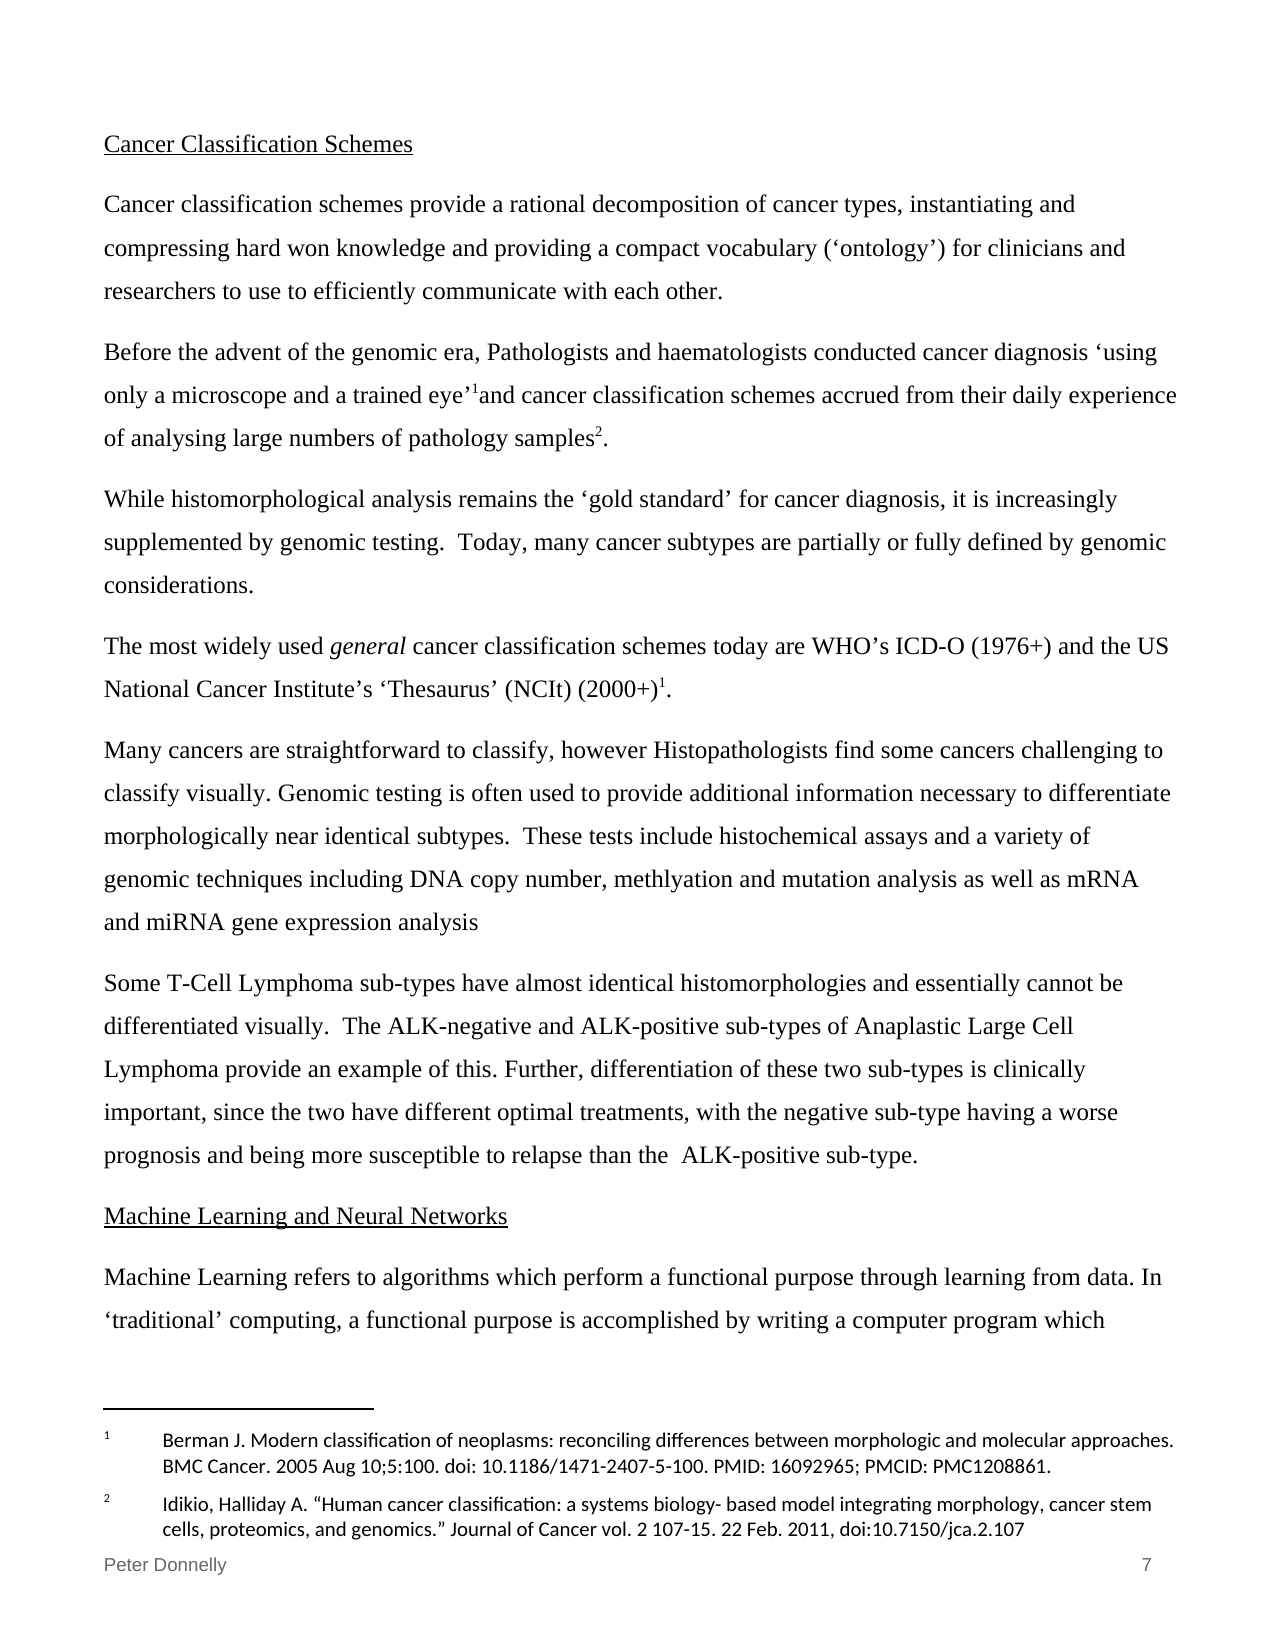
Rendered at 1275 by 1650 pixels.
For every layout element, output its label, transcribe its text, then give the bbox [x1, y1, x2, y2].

text Machine Learning and Neural Networks [103, 1201, 1181, 1230]
text Cancer classification schemes provide a rational decomposition of cancer types, instantiating and compressing hard won knowledge and providing a compact vocabulary (‘ontology’) for clinicians and researchers to use to efficiently communicate with each other. [103, 189, 1181, 304]
text Berman J. Modern classification of neoplasms: reconciling differences between morphologic and molecular approaches. BMC Cancer. 2005 Aug 10;5:100. doi: 10.1186/1471-2407-5-100. PMID: 16092965; PMCID: PMC1208861. [103, 1427, 1181, 1478]
text Machine Learning refers to algorithms which perform a functional purpose through learning from data. In ‘traditional’ computing, a functional purpose is accomplished by writing a computer program which [103, 1262, 1181, 1334]
text Idikio, Halliday A. “Human cancer classification: a systems biology- based model integrating morphology, cancer stem cells, proteomics, and genomics.” Journal of Cancer vol. 2 107-15. 22 Feb. 2011, doi:10.7150/jca.2.107 [103, 1491, 1181, 1542]
text Many cancers are straightforward to classify, however Histopathologists find some cancers challenging to classify visually. Genomic testing is often used to provide additional information necessary to differentiate morphologically near identical subtypes. These tests include histochemical assays and a variety of genomic techniques including DNA copy number, methlyation and mutation analysis as well as mRNA and miRNA gene expression analysis [103, 735, 1181, 936]
text Some T-Cell Lymphoma sub-types have almost identical histomorphologies and essentially cannot be differentiated visually. The ALK-negative and ALK-positive sub-types of Anaplastic Large Cell Lymphoma provide an example of this. Further, differentiation of these two sub-types is clinically important, since the two have different optimal treatments, with the negative sub-type having a worse prognosis and being more susceptible to relapse than the ALK-positive sub-type. [103, 968, 1181, 1169]
text The most widely used general cancer classification schemes today are WHO’s ICD-O (1976+) and the US National Cancer Institute’s ‘Thesaurus’ (NCIt) (2000+). [103, 631, 1181, 703]
text Cancer Classification Schemes [103, 129, 1181, 157]
text Before the advent of the genomic era, Pathologists and haematologists conducted cancer diagnosis ‘using only a microscope and a trained eye’and cancer classification schemes accrued from their daily experience of analysing large numbers of pathology samples. [103, 337, 1181, 452]
text While histomorphological analysis remains the ‘gold standard’ for cancer diagnosis, it is increasingly supplemented by genomic testing. Today, many cancer subtypes are partially or fully defined by genomic considerations. [103, 484, 1181, 599]
